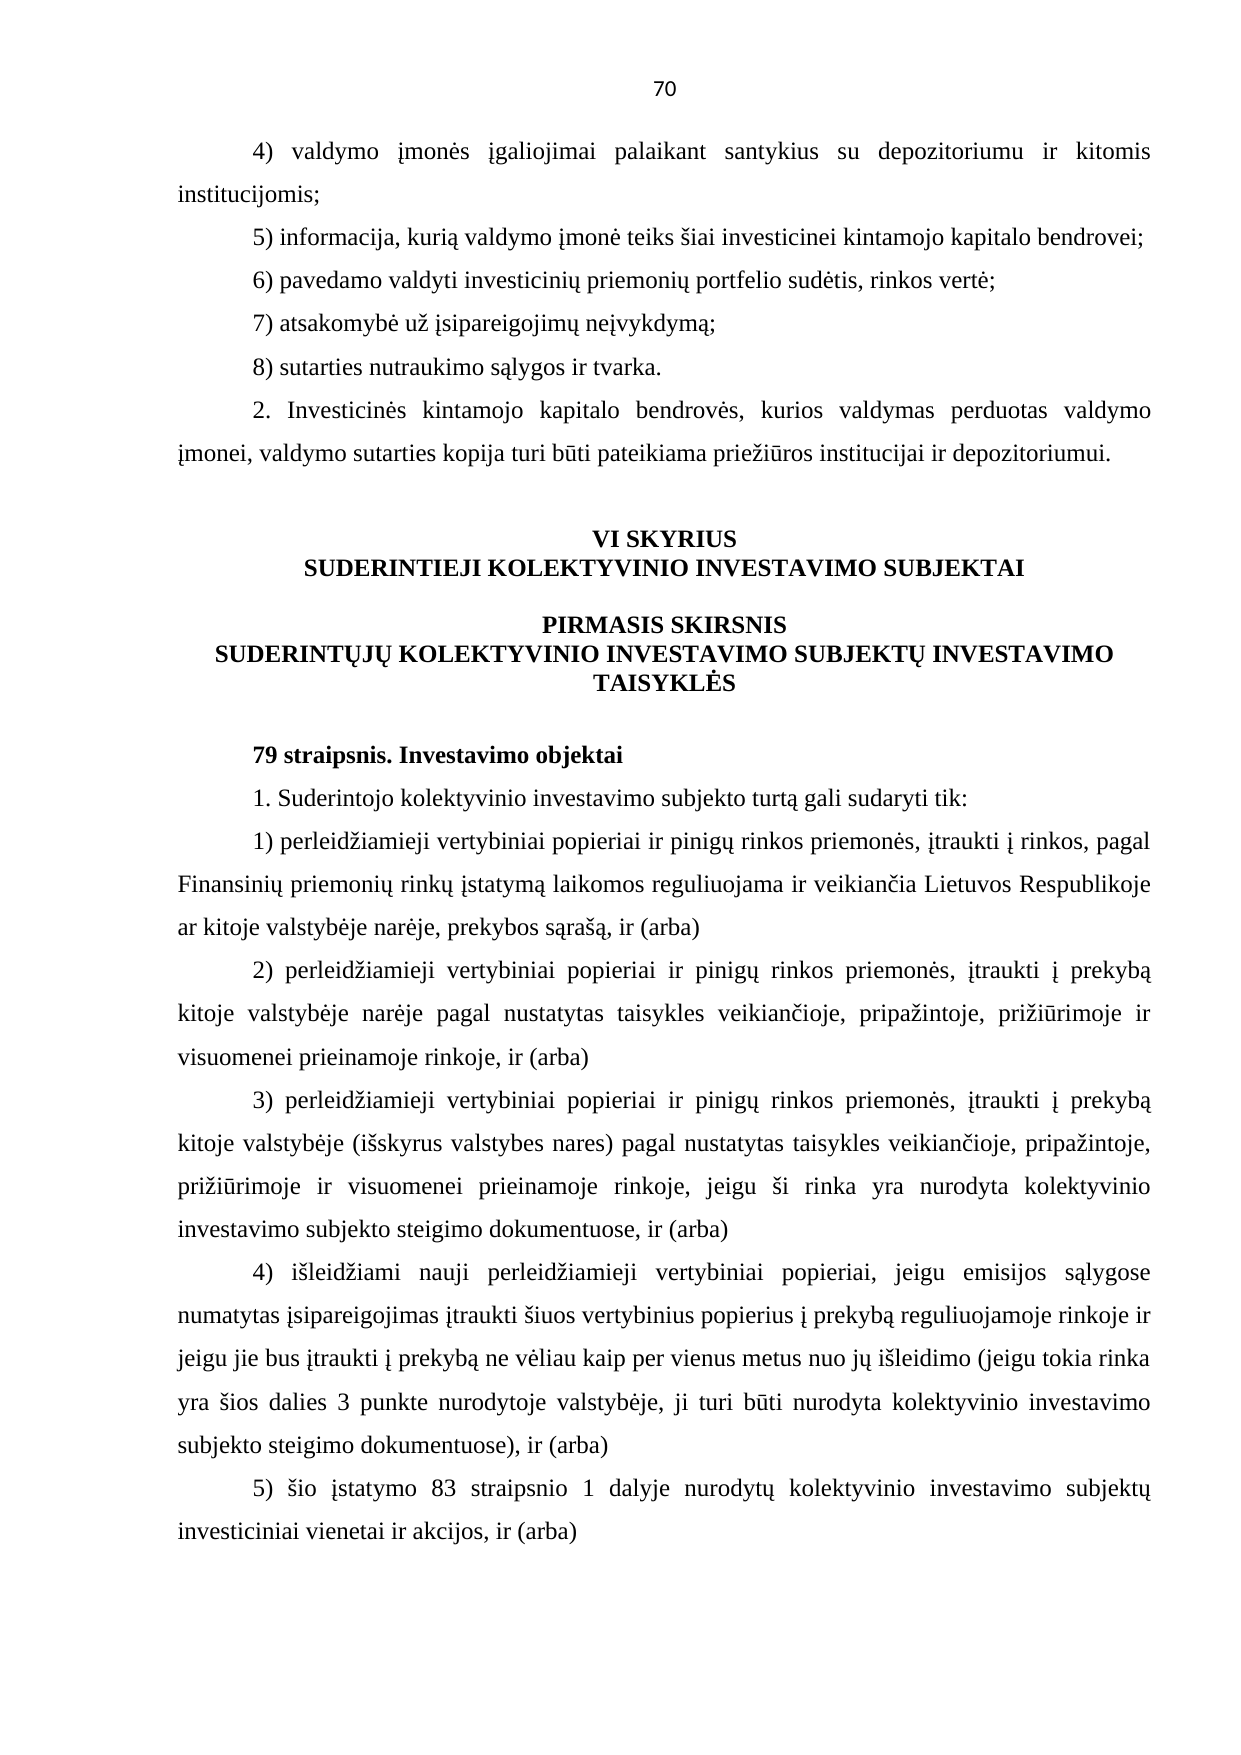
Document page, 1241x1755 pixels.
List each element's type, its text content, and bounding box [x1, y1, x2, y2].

text 8) sutarties nutraukimo sąlygos ir tvarka. [177, 352, 1152, 380]
text 2. Investicinės kintamojo kapitalo bendrovės, kurios valdymas perduotas valdymo įmonei, valdymo sutarties kopija turi būti pateikiama priežiūros institucijai ir depozitoriumui. [177, 395, 1152, 467]
text PIRMASIS SKIRSNIS [177, 610, 1152, 639]
text SUDERINTŲJŲ KOLEKTYVINIO INVESTAVIMO SUBJEKTŲ INVESTAVIMO TAISYKLĖS [177, 639, 1152, 697]
text 1) perleidžiamieji vertybiniai popieriai ir pinigų rinkos priemonės, įtraukti į rinkos, pagal Finansinių priemonių rinkų įstatymą laikomos reguliuojama ir veikiančia Lietuvos Respublikoje ar kitoje valstybėje narėje, prekybos sąrašą, ir (arba) [177, 826, 1152, 941]
text 3) perleidžiamieji vertybiniai popieriai ir pinigų rinkos priemonės, įtraukti į prekybą kitoje valstybėje (išskyrus valstybes nares) pagal nustatytas taisykles veikiančioje, pripažintoje, prižiūrimoje ir visuomenei prieinamoje rinkoje, jeigu ši rinka yra nurodyta kolektyvinio investavimo subjekto steigimo dokumentuose, ir (arba) [177, 1085, 1152, 1243]
text 5) informacija, kurią valdymo įmonė teiks šiai investicinei kintamojo kapitalo bendrovei; [177, 222, 1152, 251]
text 6) pavedamo valdyti investicinių priemonių portfelio sudėtis, rinkos vertė; [177, 265, 1152, 294]
text 7) atsakomybė už įsipareigojimų neįvykdymą; [177, 308, 1152, 337]
text 79 straipsnis. Investavimo objektai [252, 740, 1152, 768]
text 2) perleidžiamieji vertybiniai popieriai ir pinigų rinkos priemonės, įtraukti į prekybą kitoje valstybėje narėje pagal nustatytas taisykles veikiančioje, pripažintoje, prižiūrimoje ir visuomenei prieinamoje rinkoje, ir (arba) [177, 955, 1152, 1070]
text 5) šio įstatymo 83 straipsnio 1 dalyje nurodytų kolektyvinio investavimo subjektų investiciniai vienetai ir akcijos, ir (arba) [177, 1473, 1152, 1545]
text VI SKYRIUS [177, 524, 1152, 553]
text 4) valdymo įmonės įgaliojimai palaikant santykius su depozitoriumu ir kitomis institucijomis; [177, 136, 1152, 208]
text 1. Suderintojo kolektyvinio investavimo subjekto turtą gali sudaryti tik: [177, 783, 1152, 812]
text 4) išleidžiami nauji perleidžiamieji vertybiniai popieriai, jeigu emisijos sąlygose numatytas įsipareigojimas įtraukti šiuos vertybinius popierius į prekybą reguliuojamoje rinkoje ir jeigu jie bus įtraukti į prekybą ne vėliau kaip per vienus metus nuo jų išleidimo (jeigu tokia rinka yra šios dalies 3 punkte nurodytoje valstybėje, ji turi būti nurodyta kolektyvinio investavimo subjekto steigimo dokumentuose), ir (arba) [177, 1257, 1152, 1458]
text SUDERINTIEJI KOLEKTYVINIO INVESTAVIMO SUBJEKTAI [177, 553, 1152, 582]
